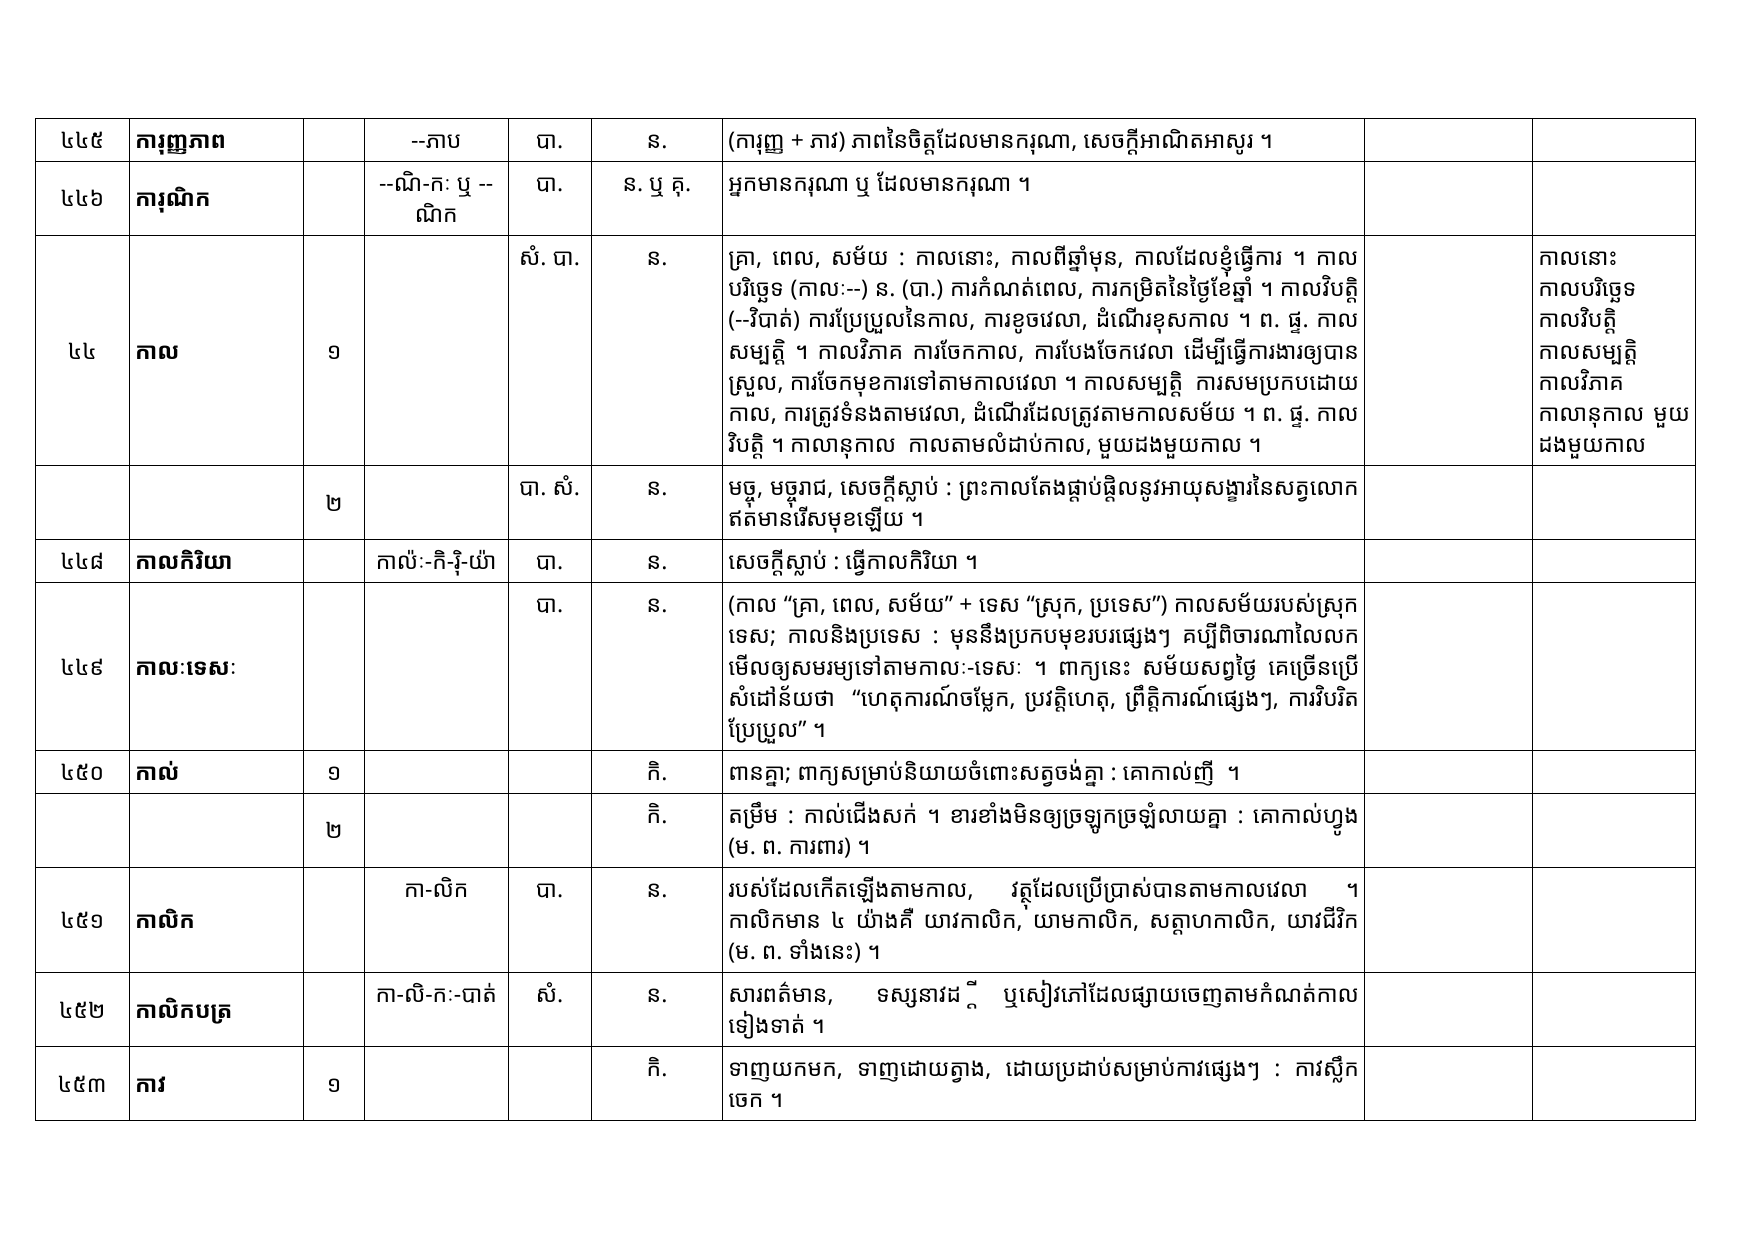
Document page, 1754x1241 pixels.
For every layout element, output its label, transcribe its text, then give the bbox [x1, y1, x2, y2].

table_cell ៤៥៣ [36, 1047, 129, 1120]
table_cell កាលនោះ កាលបរិច្ឆេទ កាលវិបត្តិ​កាលសម្បត្តិ​​ កាល​វិភាគ កាលានុកាល មួយ​ដង​មួយ​កាល​ [1533, 236, 1695, 465]
table_cell ៤៥២ [36, 973, 129, 1046]
table_cell [1365, 1047, 1532, 1120]
table_cell ២ [304, 466, 364, 539]
table_cell បា. [509, 162, 591, 235]
table_cell សំ. បា. [509, 236, 591, 465]
table_cell បា. សំ. [509, 466, 591, 539]
table_cell [365, 466, 508, 539]
table_cell (កាល “គ្រា, ពេល, សម័យ” + ទេស “ស្រុក, ប្រទេស”) កាល​សម័យ​របស់​ស្រុក​ទេស; កាល​និង​ប្រទេស : មុន​នឹង​ប្រកប​មុខ​របរ​ផ្សេង​ៗ គប្បី​ពិចារណា​លៃលក​មើល​ឲ្យ​សមរម្យ​ទៅ​តាម​កាលៈ-ទេសៈ ។ ពាក្យ​នេះ សម័យ​សព្វ​ថ្ងៃ គេ​ច្រើន​ប្រើ​សំដៅ​ន័យ​ថា “ហេតុ​ការណ៍​ចម្លែក, ប្រវត្តិ​ហេតុ, ព្រឹត្តិការណ៍​ផ្សេង​ៗ, ការ​វិបរិត​ប្រែប្រួល” ។ [723, 583, 1364, 750]
table_cell ៤៤៩ [36, 583, 129, 750]
table_cell [1533, 751, 1695, 793]
table_cell [365, 794, 508, 867]
table_cell [304, 162, 364, 235]
table_cell កាល៉ៈ-កិ-រ៉ិ-យ៉ា [365, 540, 508, 582]
table_cell [304, 540, 364, 582]
table_cell [304, 868, 364, 972]
table_cell កិ. [592, 794, 722, 867]
table_cell [304, 583, 364, 750]
table_cell [130, 794, 303, 867]
table_cell ពាន​គ្នា; ពាក្យ​សម្រាប់​និយាយ​ចំពោះ​សត្វ​ចង់​គ្នា : គោ​កាល់​ញី ។ [723, 751, 1364, 793]
table_cell បា. [509, 119, 591, 161]
table_cell [1533, 973, 1695, 1046]
table_cell [365, 236, 508, 465]
table_cell កាលកិរិយា [130, 540, 303, 582]
table_cell កាលិកបត្រ [130, 973, 303, 1046]
table_cell [1533, 119, 1695, 161]
table_cell [1365, 119, 1532, 161]
table_cell [1365, 540, 1532, 582]
table_cell [1365, 751, 1532, 793]
table_cell ៤៥០ [36, 751, 129, 793]
table_cell ការុណិក [130, 162, 303, 235]
table_cell [1365, 868, 1532, 972]
table_cell កាលិក [130, 868, 303, 972]
table_cell កាល [130, 236, 303, 465]
table_cell ន. [592, 868, 722, 972]
table_cell [1365, 466, 1532, 539]
table_cell ន. [592, 119, 722, 161]
table_cell ន. [592, 466, 722, 539]
table_cell [1365, 973, 1532, 1046]
table_cell [1533, 583, 1695, 750]
table_cell ៤៤ [36, 236, 129, 465]
table_cell កា-លិ-កៈ-បាត់ [365, 973, 508, 1046]
table_cell [365, 751, 508, 793]
table_cell បា. [509, 868, 591, 972]
table_cell [1533, 1047, 1695, 1120]
table_cell [130, 466, 303, 539]
table_cell [304, 119, 364, 161]
table_cell ៤៥១ [36, 868, 129, 972]
table_cell គ្រា, ពេល, សម័យ : កាល​នោះ, កាល​ពី​ឆ្នាំ​មុន, កាល​ដែល​ខ្ញុំ​ធ្វើ​ការ ។ កាល​បរិច្ឆេទ (កាលៈ--) ន. (បា.) ការ​កំណត់​ពេល, ការ​កម្រិត​នៃ​ថ្ងៃ​ខែ​ឆ្នាំ ។ កាល​វិបត្តិ (--វិបាត់) ការ​ប្រែប្រួល​នៃ​កាល, ការ​ខូច​វេលា, ដំណើរ​ខុស​កាល ។ ព. ផ្ទ. កាល​សម្បត្តិ ។ កាល​វិភាគ ការ​ចែក​កាល, ការ​បែង​ចែក​វេលា ដើម្បី​ធ្វើ​ការងារ​ឲ្យ​បាន​ស្រួល, ការ​ចែក​មុខ​ការ​ទៅ​តាម​កាល​វេលា ។ កាល​សម្បត្តិ ការ​សម​ប្រកប​ដោយ​កាល, ការ​ត្រូវ​ទំនង​តាម​វេលា, ដំណើរ​ដែល​ត្រូវ​តាម​កាល​សម័យ ។ ព. ផ្ទ. កាល​វិបត្តិ ។ កាលានុកាល កាល​តាម​លំដាប់​កាល, មួយ​ដង​មួយ​កាល ។ [723, 236, 1364, 465]
table_cell ន. [592, 973, 722, 1046]
table_cell [1365, 162, 1532, 235]
table_cell [509, 751, 591, 793]
table_cell សេចក្ដី​ស្លាប់ : ធ្វើ​កាល​កិរិយា ។ [723, 540, 1364, 582]
table_cell [1533, 540, 1695, 582]
table_cell [1365, 236, 1532, 465]
table_cell ន. [592, 236, 722, 465]
table_cell [1365, 583, 1532, 750]
table_cell ១ [304, 236, 364, 465]
table_cell ១ [304, 1047, 364, 1120]
table_cell ន. ឬ គុ. [592, 162, 722, 235]
table_cell តម្រឹម : កាល់​ជើង​សក់ ។ ខារខាំង​មិន​ឲ្យ​ច្រឡូកច្រឡំ​លាយ​គ្នា : គោ​កាល់​ហ្វូង (ម. ព. ការពារ) ។ [723, 794, 1364, 867]
table_cell ការុញ្ញ​ភាព [130, 119, 303, 161]
table_cell [1365, 794, 1532, 867]
table_cell ២ [304, 794, 364, 867]
table_cell [1533, 868, 1695, 972]
table_cell មច្ចុ, មច្ចុរាជ, សេចក្ដី​ស្លាប់ : ព្រះ​កាល​តែង​ផ្តាប់ផ្តិល​នូវ​អាយុ​សង្ខារ​នៃ​សត្វ​លោក ឥត​មាន​រើស​មុខ​ឡើយ ។ [723, 466, 1364, 539]
table_cell របស់​ដែល​កើត​ឡើង​តាម​កាល, វត្ថុ​ដែល​ប្រើប្រាស់​បាន​តាម​កាល​វេលា ។ កាលិក​មាន ៤ យ៉ាង​គឺ យាវ​កាលិក, យាម​កាលិក, សត្តាហ​កាលិក, យាវ​ជីវិក (ម. ព. ទាំង​នេះ) ។ [723, 868, 1364, 972]
table_cell បា. [509, 540, 591, 582]
table_cell --ភាប [365, 119, 508, 161]
table_cell កិ. [592, 1047, 722, 1120]
table_cell [304, 973, 364, 1046]
table_cell ន. [592, 583, 722, 750]
table_cell បា. [509, 583, 591, 750]
table_cell [509, 1047, 591, 1120]
table_cell កិ. [592, 751, 722, 793]
table_cell [365, 583, 508, 750]
table_cell សារពត៌មាន, ទស្សនាវដ្ដី ឬ​សៀវភៅ​ដែល​ផ្សាយ​ចេញ​តាម​កំណត់​កាល​ទៀងទាត់ ។ [723, 973, 1364, 1046]
table_cell ១ [304, 751, 364, 793]
table_cell [36, 794, 129, 867]
table_cell កាវ [130, 1047, 303, 1120]
table_cell [1533, 794, 1695, 867]
table_cell ន. [592, 540, 722, 582]
table_cell [1533, 162, 1695, 235]
table_cell [36, 466, 129, 539]
table_cell ៤៤៨ [36, 540, 129, 582]
table_cell [365, 1047, 508, 1120]
table_cell កា-លិក [365, 868, 508, 972]
table_cell អ្នក​មាន​ករុណា ឬ ដែល​មាន​ករុណា ។ [723, 162, 1364, 235]
table_cell [1533, 466, 1695, 539]
table_cell --ណិ-កៈ ឬ --ណិក [365, 162, 508, 235]
table_cell កាលៈទេសៈ [130, 583, 303, 750]
table_cell ៤៤៦ [36, 162, 129, 235]
table_cell [509, 794, 591, 867]
table_cell កាល់ [130, 751, 303, 793]
table_cell ទាញ​យក​មក, ទាញ​ដោយ​ត្វាង, ដោយ​ប្រដាប់​សម្រាប់​កាវ​ផ្សេង​ៗ : កាវ​ស្លឹក​ចេក ។ [723, 1047, 1364, 1120]
table_cell (ការុញ្ញ + ភាវ) ភាព​នៃ​ចិត្ត​ដែល​មាន​ករុណា, សេចក្ដី​អាណិត​អាសូរ ។ [723, 119, 1364, 161]
table_cell សំ. [509, 973, 591, 1046]
table_cell ៤៤៥ [36, 119, 129, 161]
